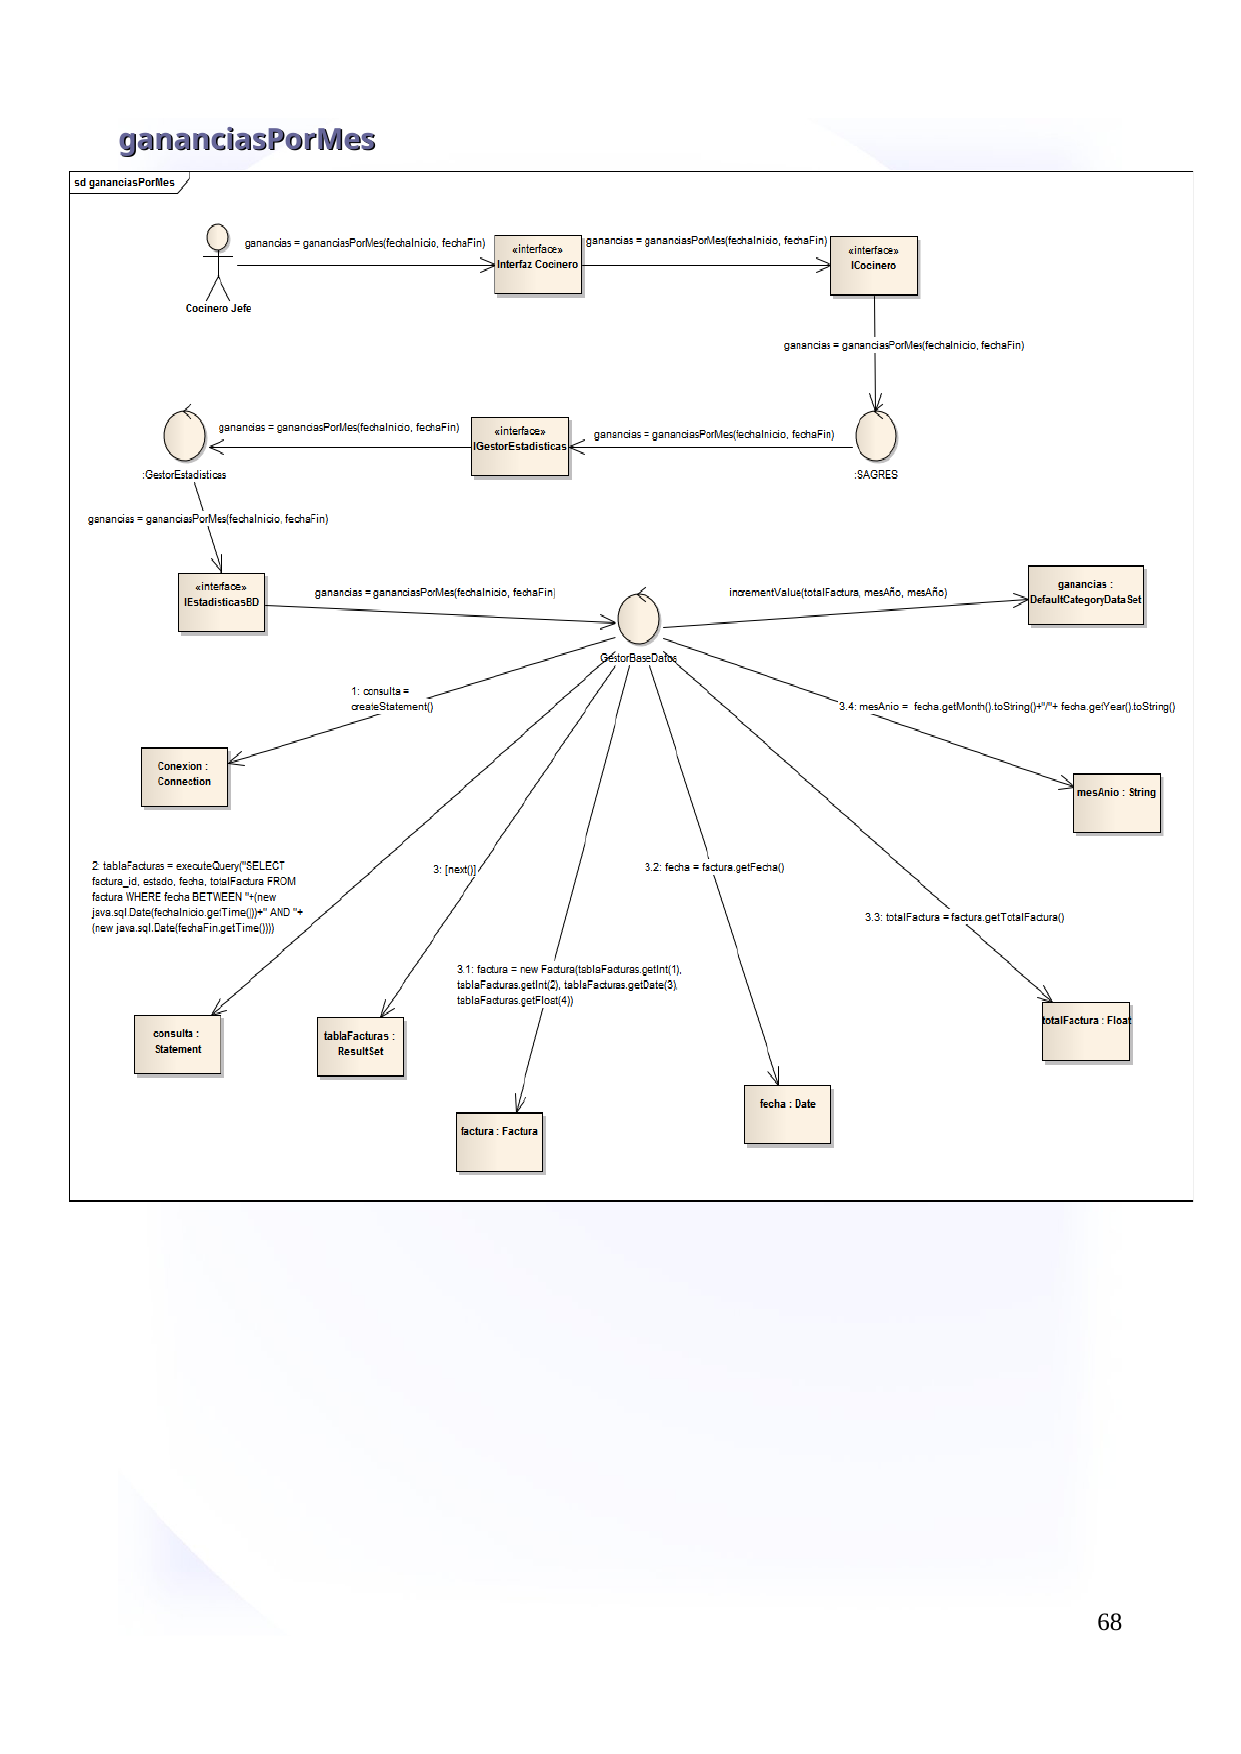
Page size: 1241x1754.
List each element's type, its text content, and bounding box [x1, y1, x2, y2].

subtitle gananciasPorMes [118, 118, 1122, 158]
picture [68, 158, 1194, 1636]
